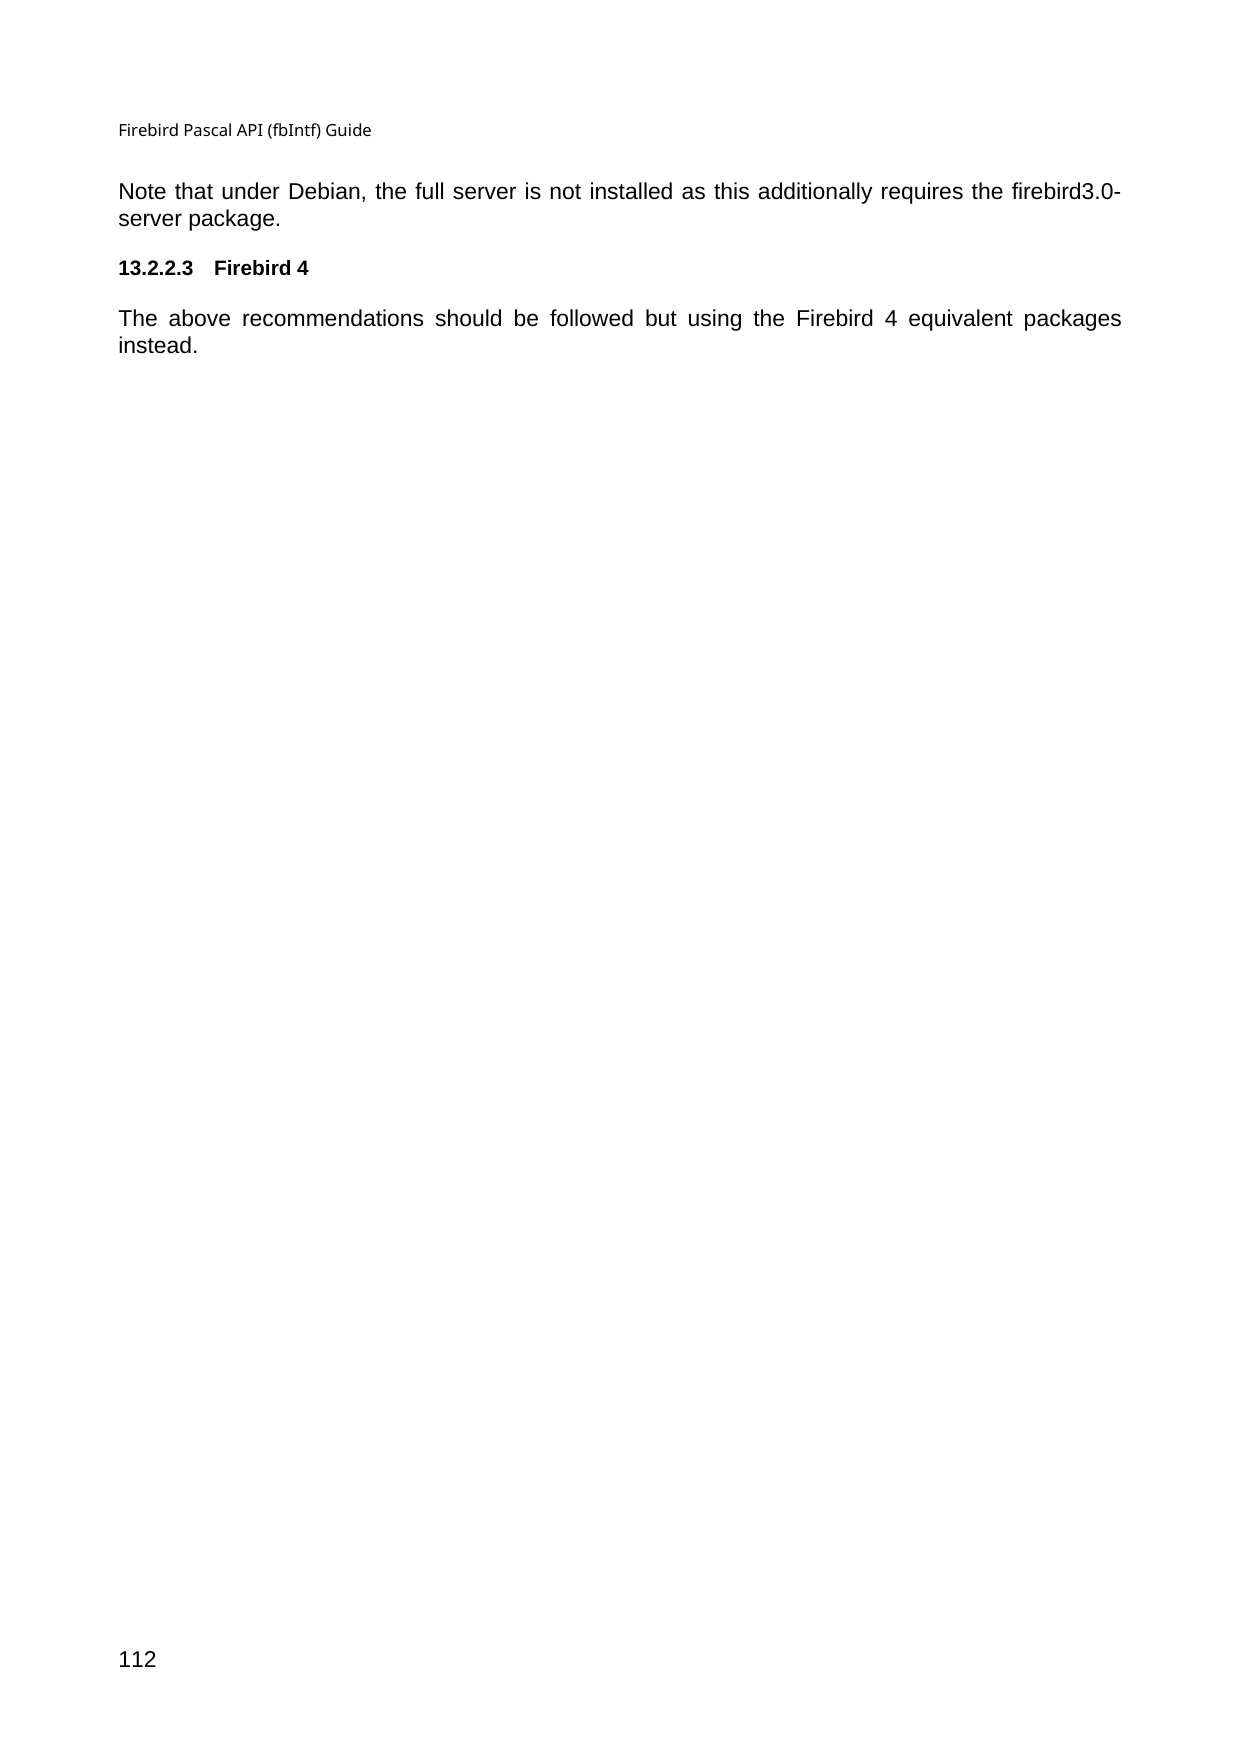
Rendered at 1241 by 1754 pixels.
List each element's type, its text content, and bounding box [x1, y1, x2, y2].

text Note that under Debian, the full server is not installed as this additionally requires the firebird3.0-server package. [118, 178, 1122, 231]
text The above recommendations should be followed but using the Firebird 4 equivalent packages instead. [118, 305, 1122, 358]
subtitle Firebird 4 [118, 256, 1122, 280]
